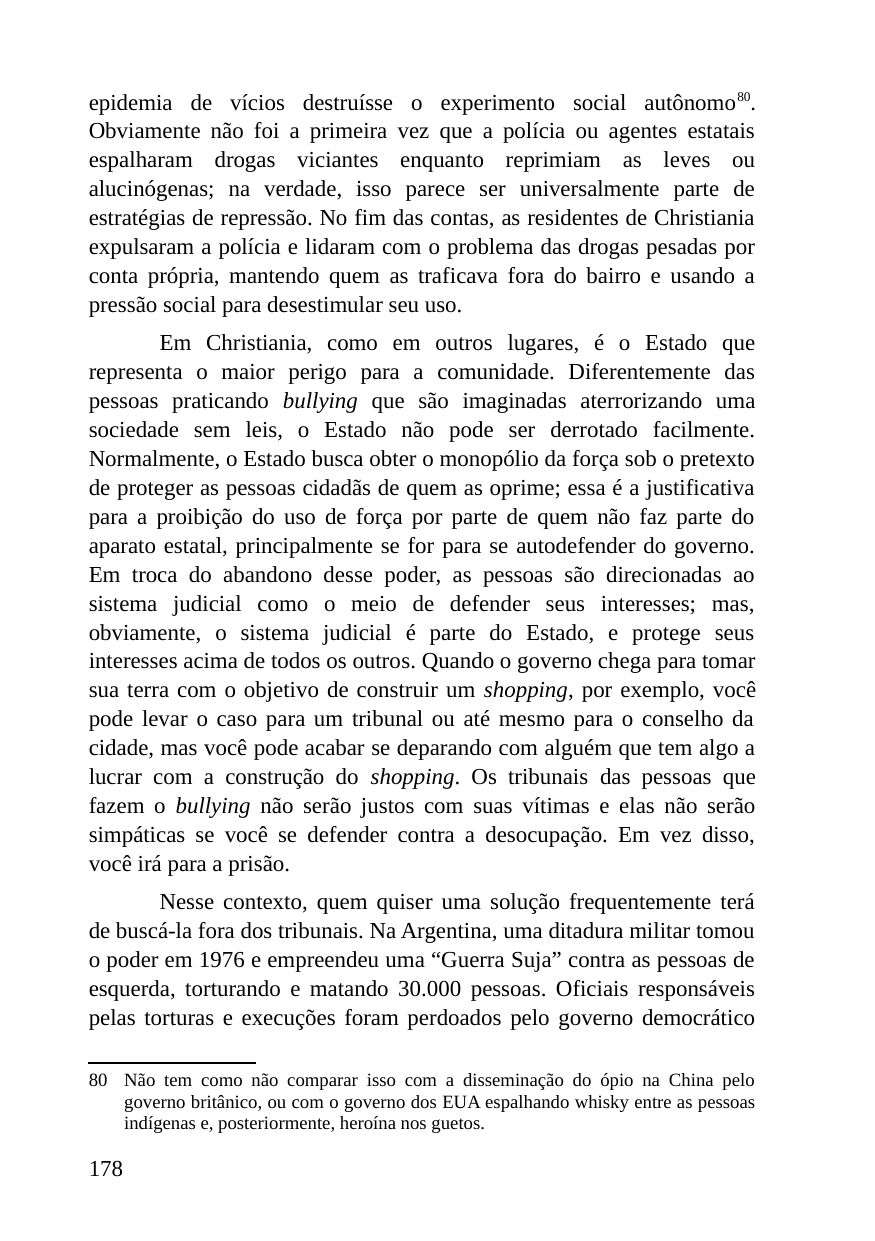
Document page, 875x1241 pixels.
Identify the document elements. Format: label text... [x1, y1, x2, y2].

text Nesse contexto, quem quiser uma solução frequentemente terá de buscá-la fora dos tribunais. Na Argentina, uma ditadura militar tomou o poder em 1976 e empreendeu uma “Guerra Suja” contra as pessoas de esquerda, torturando e matando 30.000 pessoas. Oficiais responsáveis pelas torturas e execuções foram perdoados pelo governo democrático [88, 888, 756, 1030]
text Em Christiania, como em outros lugares, é o Estado que representa o maior perigo para a comunidade. Diferentemente das pessoas praticando bullying que são imaginadas aterrorizando uma sociedade sem leis, o Estado não pode ser derrotado facilmente. Normalmente, o Estado busca obter o monopólio da força sob o pretexto de proteger as pessoas cidadãs de quem as oprime; essa é a justificativa para a proibição do uso de força por parte de quem não faz parte do aparato estatal, principalmente se for para se autodefender do governo. Em troca do abandono desse poder, as pessoas são direcionadas ao sistema judicial como o meio de defender seus interesses; mas, obviamente, o sistema judicial é parte do Estado, e protege seus interesses acima de todos os outros. Quando o governo chega para tomar sua terra com o objetivo de construir um shopping, por exemplo, você pode levar o caso para um tribunal ou até mesmo para o conselho da cidade, mas você pode acabar se deparando com alguém que tem algo a lucrar com a construção do shopping. Os tribunais das pessoas que fazem o bullying não serão justos com suas vítimas e elas não serão simpáticas se você se defender contra a desocupação. Em vez disso, você irá para a prisão. [88, 329, 756, 877]
text epidemia de vícios destruísse o experimento social autônomo. Obviamente não foi a primeira vez que a polícia ou agentes estatais espalharam drogas viciantes enquanto reprimiam as leves ou alucinógenas; na verdade, isso parece ser universalmente parte de estratégias de repressão. No fim das contas, as residentes de Christiania expulsaram a polícia e lidaram com o problema das drogas pesadas por conta própria, mantendo quem as traficava fora do bairro e usando a pressão social para desestimular seu uso. [88, 88, 756, 318]
text Não tem como não comparar isso com a disseminação do ópio na China pelo governo britânico, ou com o governo dos EUA espalhando whisky entre as pessoas indígenas e, posteriormente, heroína nos guetos. [88, 1069, 756, 1134]
